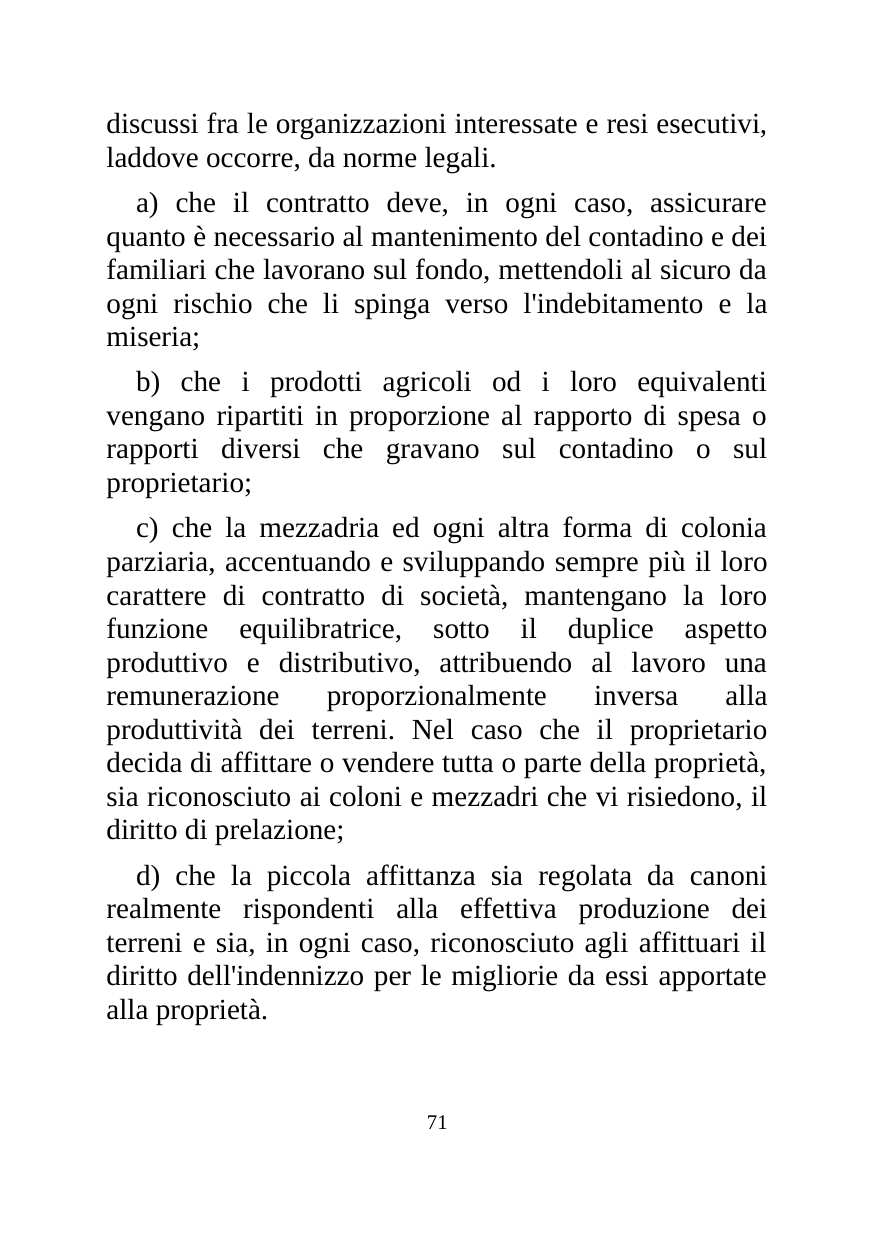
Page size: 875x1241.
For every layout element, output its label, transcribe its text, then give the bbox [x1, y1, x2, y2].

text discussi fra le organizzazioni interessate e resi esecutivi, laddove occorre, da norme legali. [106, 106, 768, 173]
text c) che la mezzadria ed ogni altra forma di colonia parziaria, accentuando e sviluppando sempre più il loro carattere di contratto di società, mantengano la loro funzione equilibratrice, sotto il duplice aspetto produttivo e distributivo, attribuendo al lavoro una remunerazione proporzionalmente inversa alla produttività dei terreni. Nel caso che il proprietario decida di affittare o vendere tutta o parte della proprietà, sia riconosciuto ai coloni e mezzadri che vi risiedono, il diritto di prelazione; [106, 511, 768, 846]
text b) che i prodotti agricoli od i loro equivalenti vengano ripartiti in proporzione al rapporto di spesa o rapporti diversi che gravano sul contadino o sul proprietario; [106, 364, 768, 499]
text d) che la piccola affittanza sia regolata da canoni realmente rispondenti alla effettiva produzione dei terreni e sia, in ogni caso, riconosciuto agli affittuari il diritto dell'indennizzo per le migliorie da essi apportate alla proprietà. [106, 858, 768, 1025]
text a) che il contratto deve, in ogni caso, assicurare quanto è necessario al mantenimento del contadino e dei familiari che lavorano sul fondo, mettendoli al sicuro da ogni rischio che li spinga verso l'indebitamento e la miseria; [106, 185, 768, 353]
